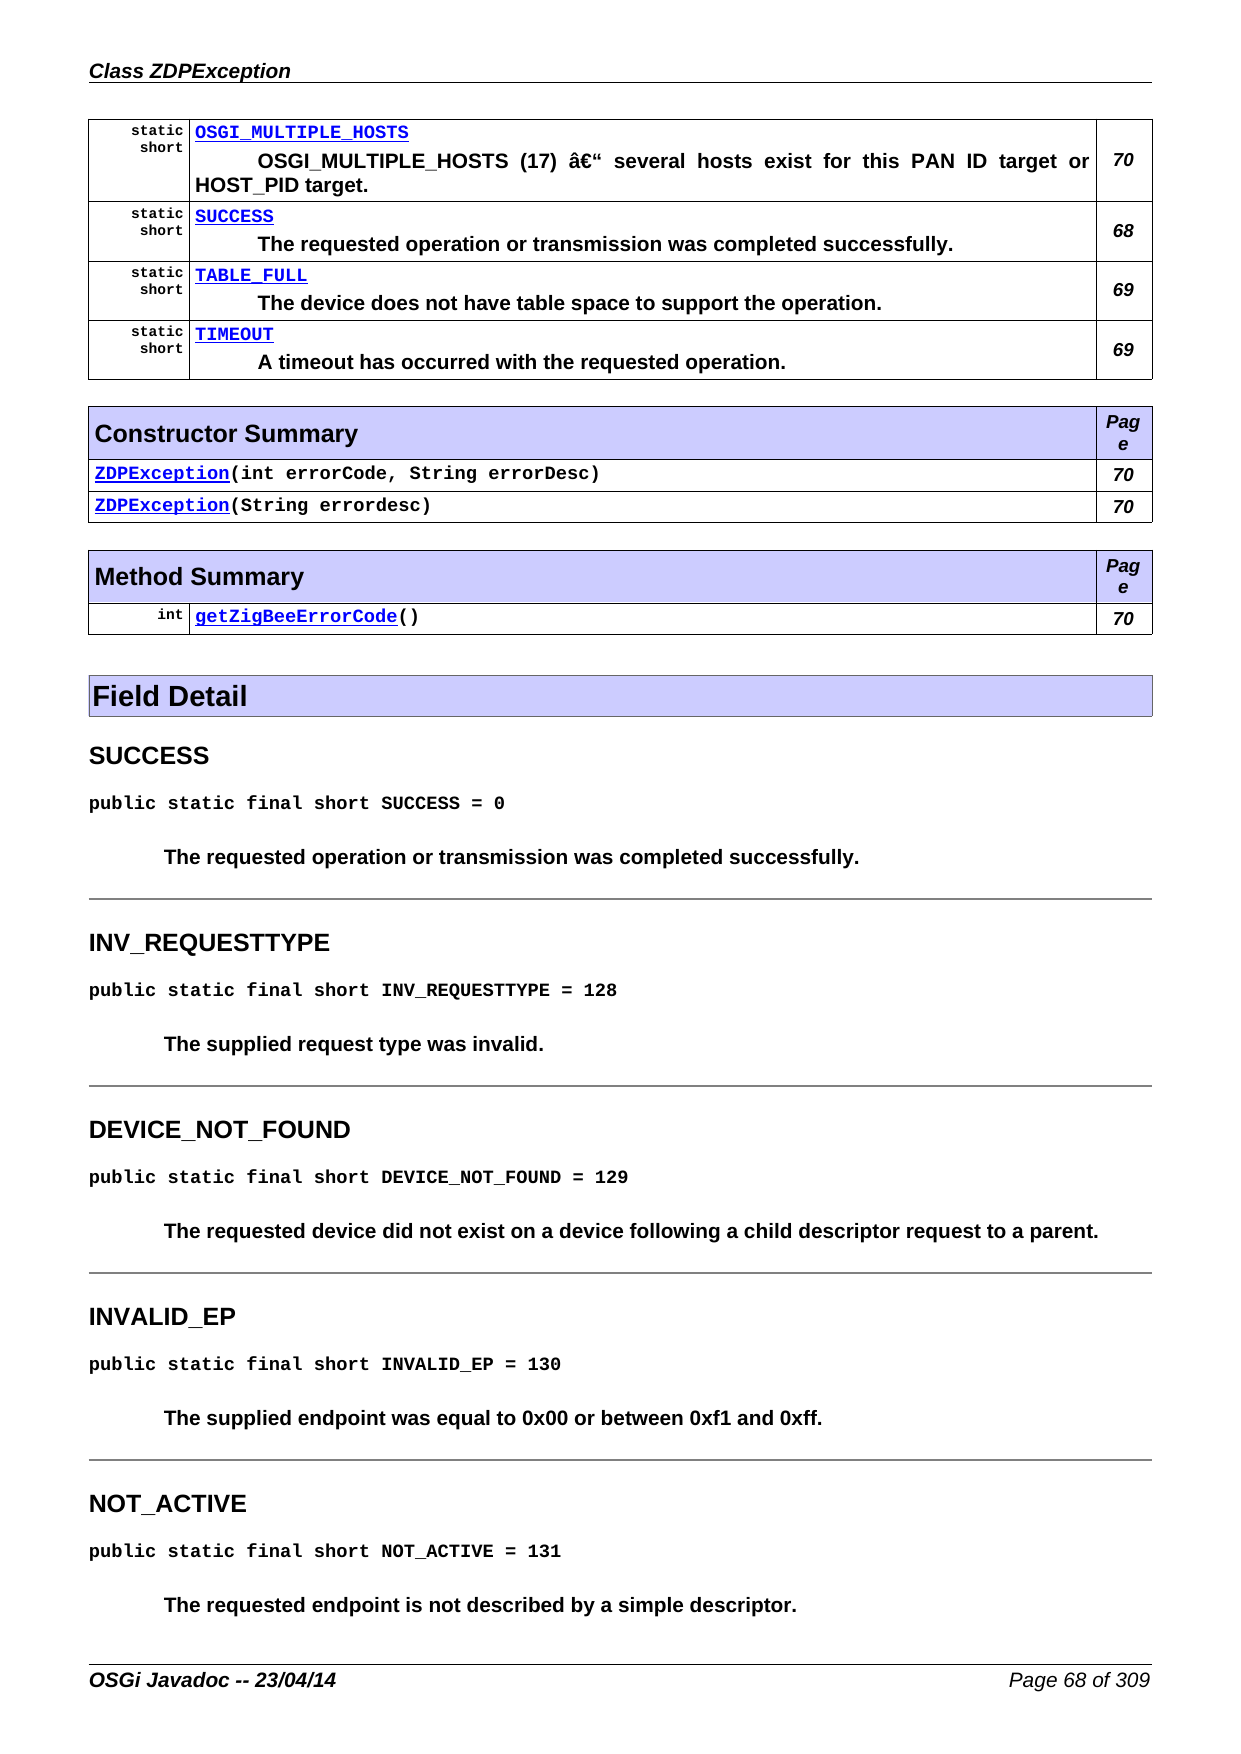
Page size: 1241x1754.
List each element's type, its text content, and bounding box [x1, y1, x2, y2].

table_header Method Summary [89, 551, 1096, 602]
text The requested device did not exist on a device following a child descriptor request to a parent. [163, 1218, 1152, 1242]
text public static final short NOT_ACTIVE = 131 [88, 1542, 1152, 1563]
table_cell int [89, 604, 189, 634]
table_cell 71 [1097, 604, 1152, 634]
table_cell TIMEOUT A timeout has occurred with the requested operation. [190, 321, 1096, 379]
table_cell 69 [1097, 202, 1152, 261]
table_cell getZigBeeErrorCode() [190, 604, 1096, 634]
table_cell 70 [1097, 262, 1152, 319]
text public static final short INV_REQUESTTYPE = 128 [88, 981, 1152, 1002]
subtitle NOT_ACTIVE [88, 1489, 1152, 1518]
table_cell SUCCESS The requested operation or transmission was completed successfully. [190, 202, 1096, 261]
table_cell static short [89, 120, 189, 201]
table_cell ZDPException(String errordesc) [89, 492, 1096, 522]
table_header Page [1097, 551, 1152, 602]
text The requested operation or transmission was completed successfully. [163, 844, 1152, 868]
subtitle SUCCESS [88, 741, 1152, 770]
subtitle INVALID_EP [88, 1302, 1152, 1331]
subtitle DEVICE_NOT_FOUND [88, 1115, 1152, 1144]
table_cell TABLE_FULL The device does not have table space to support the operation. [190, 262, 1096, 319]
text The requested endpoint is not described by a simple descriptor. [163, 1592, 1152, 1616]
table_cell 71 [1097, 120, 1152, 201]
text The supplied request type was invalid. [163, 1032, 1152, 1056]
table_cell OSGI_MULTIPLE_HOSTS OSGI_MULTIPLE_HOSTS (17) â€“ several hosts exist for this PAN ID target or HOST_PID target. [190, 120, 1096, 201]
table_cell 71 [1097, 460, 1152, 491]
text public static final short INVALID_EP = 130 [88, 1355, 1152, 1376]
text The supplied endpoint was equal to 0x00 or between 0xf1 and 0xff. [163, 1406, 1152, 1429]
subtitle INV_REQUESTTYPE [88, 928, 1152, 957]
table_cell 71 [1097, 492, 1152, 522]
table_cell 70 [1097, 321, 1152, 379]
table_cell static short [89, 321, 189, 379]
table_cell static short [89, 262, 189, 319]
table_cell ZDPException(int errorCode, String errorDesc) [89, 460, 1096, 491]
table_header Page [1097, 407, 1152, 459]
subtitle Field Detail [90, 676, 1152, 716]
table_cell static short [89, 202, 189, 261]
text public static final short DEVICE_NOT_FOUND = 129 [88, 1168, 1152, 1189]
text public static final short SUCCESS = 0 [88, 794, 1152, 815]
table_header Constructor Summary [89, 407, 1096, 459]
